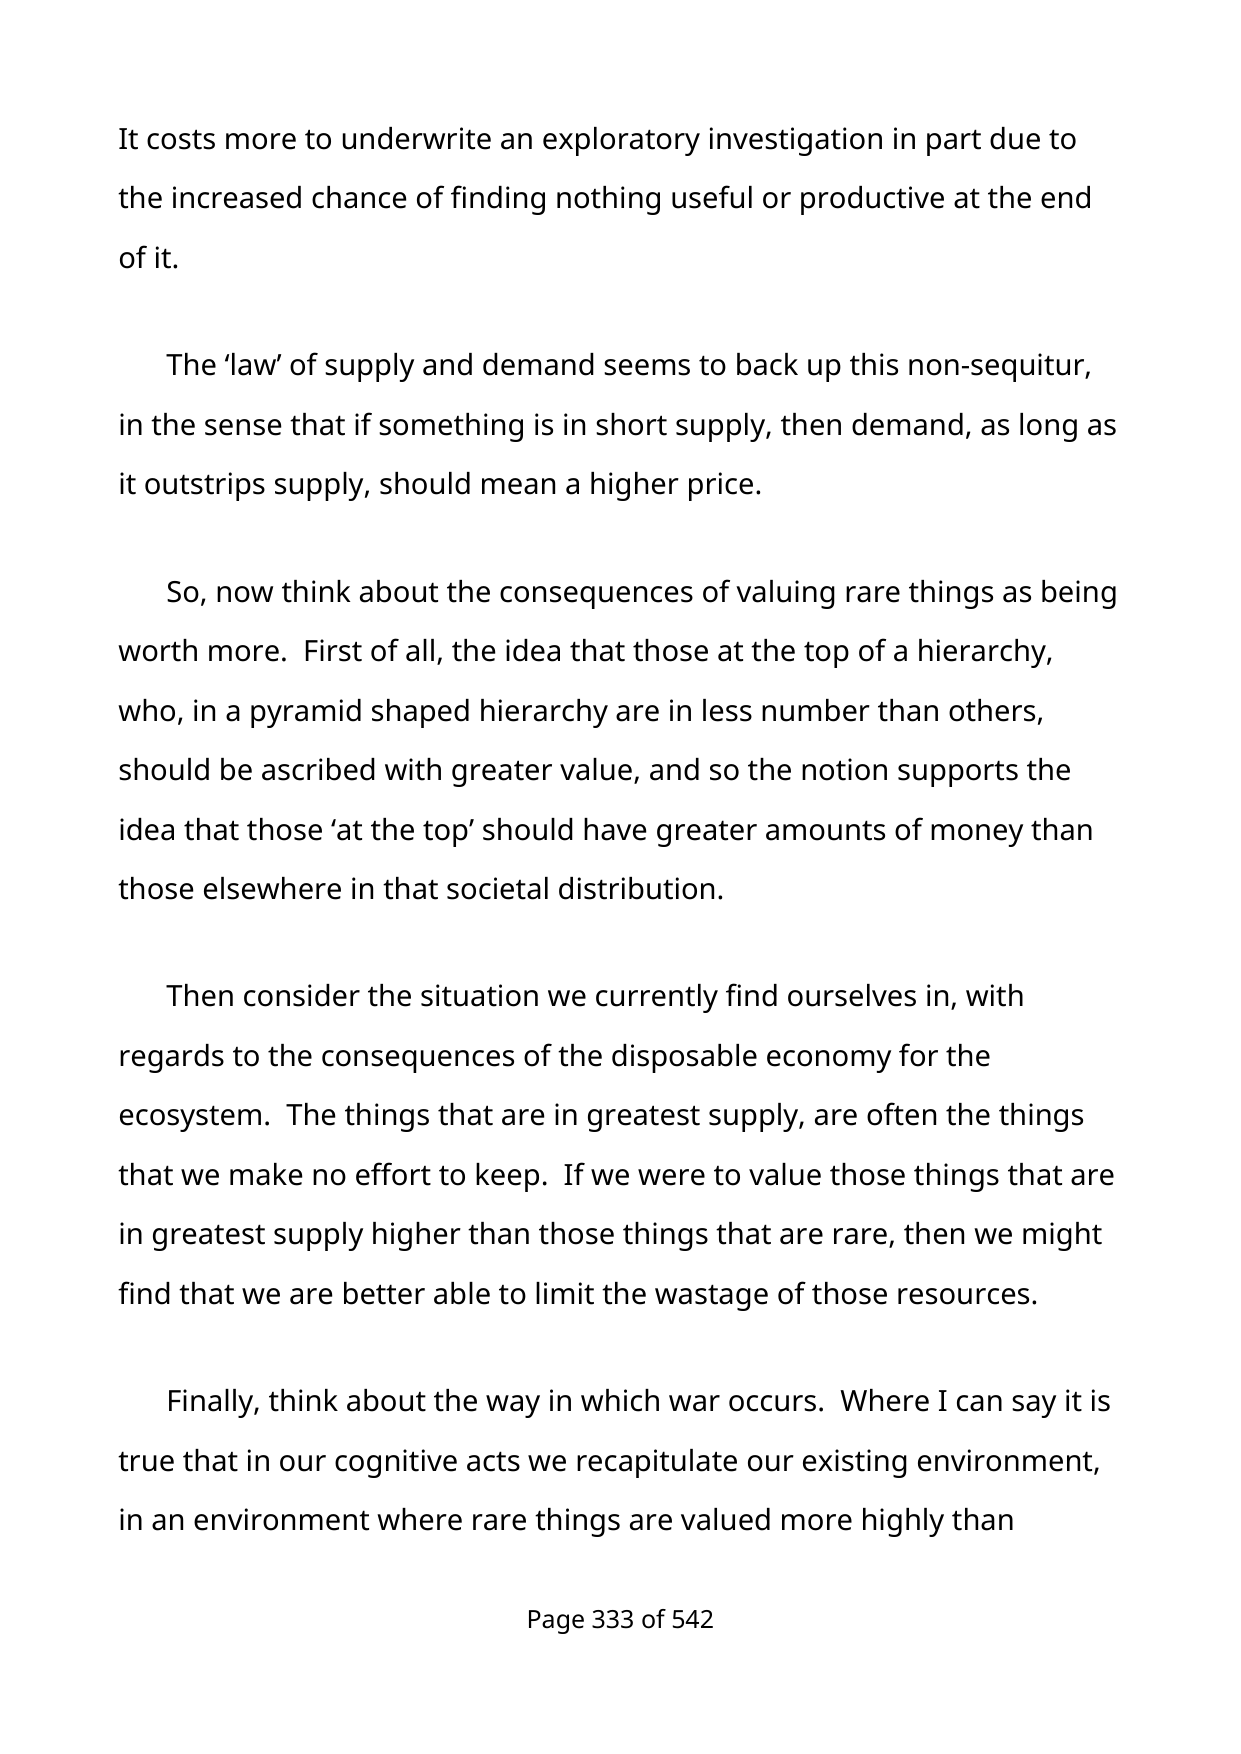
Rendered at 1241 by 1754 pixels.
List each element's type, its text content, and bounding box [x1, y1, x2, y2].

text The ‘law’ of supply and demand seems to back up this non-sequitur, in the sense that if something is in short supply, then demand, as long as it outstrips supply, should mean a higher price. [118, 344, 1122, 503]
text It costs more to underwrite an exploratory investigation in part due to the increased chance of finding nothing useful or productive at the end of it. [118, 118, 1122, 277]
text Then consider the situation we currently find ourselves in, with regards to the consequences of the disposable economy for the ecosystem. The things that are in greatest supply, are often the things that we make no effort to keep. If we were to value those things that are in greatest supply higher than those things that are rare, then we might find that we are better able to limit the wastage of those resources. [118, 976, 1122, 1313]
text Finally, think about the way in which war occurs. Where I can say it is true that in our cognitive acts we recapitulate our existing environment, in an environment where rare things are valued more highly than [118, 1380, 1122, 1539]
text So, now think about the consequences of valuing rare things as being worth more. First of all, the idea that those at the top of a hierarchy, who, in a pyramid shaped hierarchy are in less number than others, should be ascribed with greater value, and so the notion supports the idea that those ‘at the top’ should have greater amounts of money than those elsewhere in that societal distribution. [118, 571, 1122, 908]
